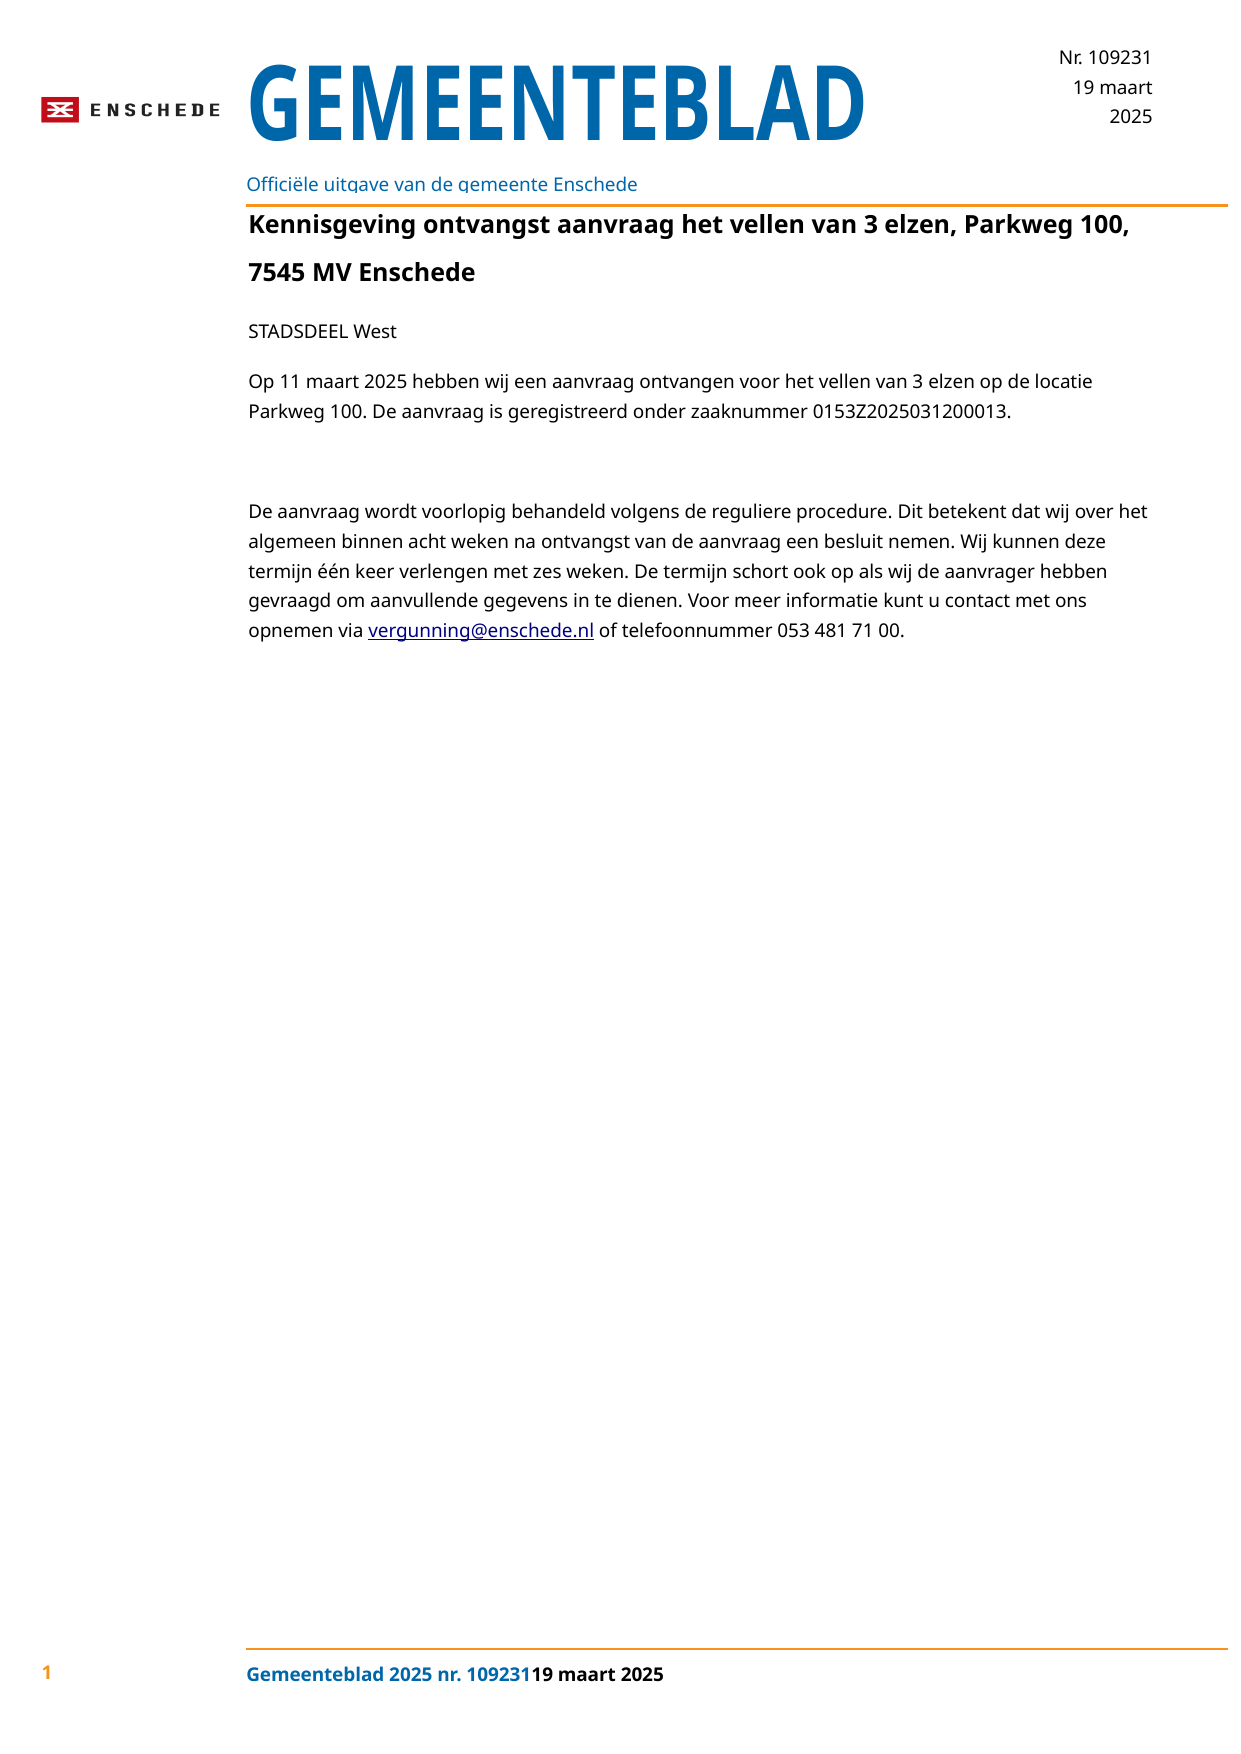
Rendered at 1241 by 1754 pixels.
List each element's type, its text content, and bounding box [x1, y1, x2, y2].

picture [41, 47, 231, 172]
text Kennisgeving ontvangst aanvraag het vellen van 3 elzen, Parkweg 100, 7545 MV Enschede [248, 207, 1152, 288]
text De aanvraag wordt voorlopig behandeld volgens de reguliere procedure. Dit betekent dat wij over het algemeen binnen acht weken na ontvangst van de aanvraag een besluit nemen. Wij kunnen deze termijn één keer verlengen met zes weken. De termijn schort ook op als wij de aanvrager hebben gevraagd om aanvullende gegevens in te dienen. Voor meer informatie kunt u contact met ons opnemen via vergunning@enschede.nl of telefoonnummer 053 481 71 00. [248, 499, 1152, 643]
text STADSDEEL West [248, 318, 1152, 344]
text Op 11 maart 2025 hebben wij een aanvraag ontvangen voor het vellen van 3 elzen op de locatie Parkweg 100. De aanvraag is geregistreerd onder zaaknummer 0153Z2025031200013. [248, 368, 1152, 424]
